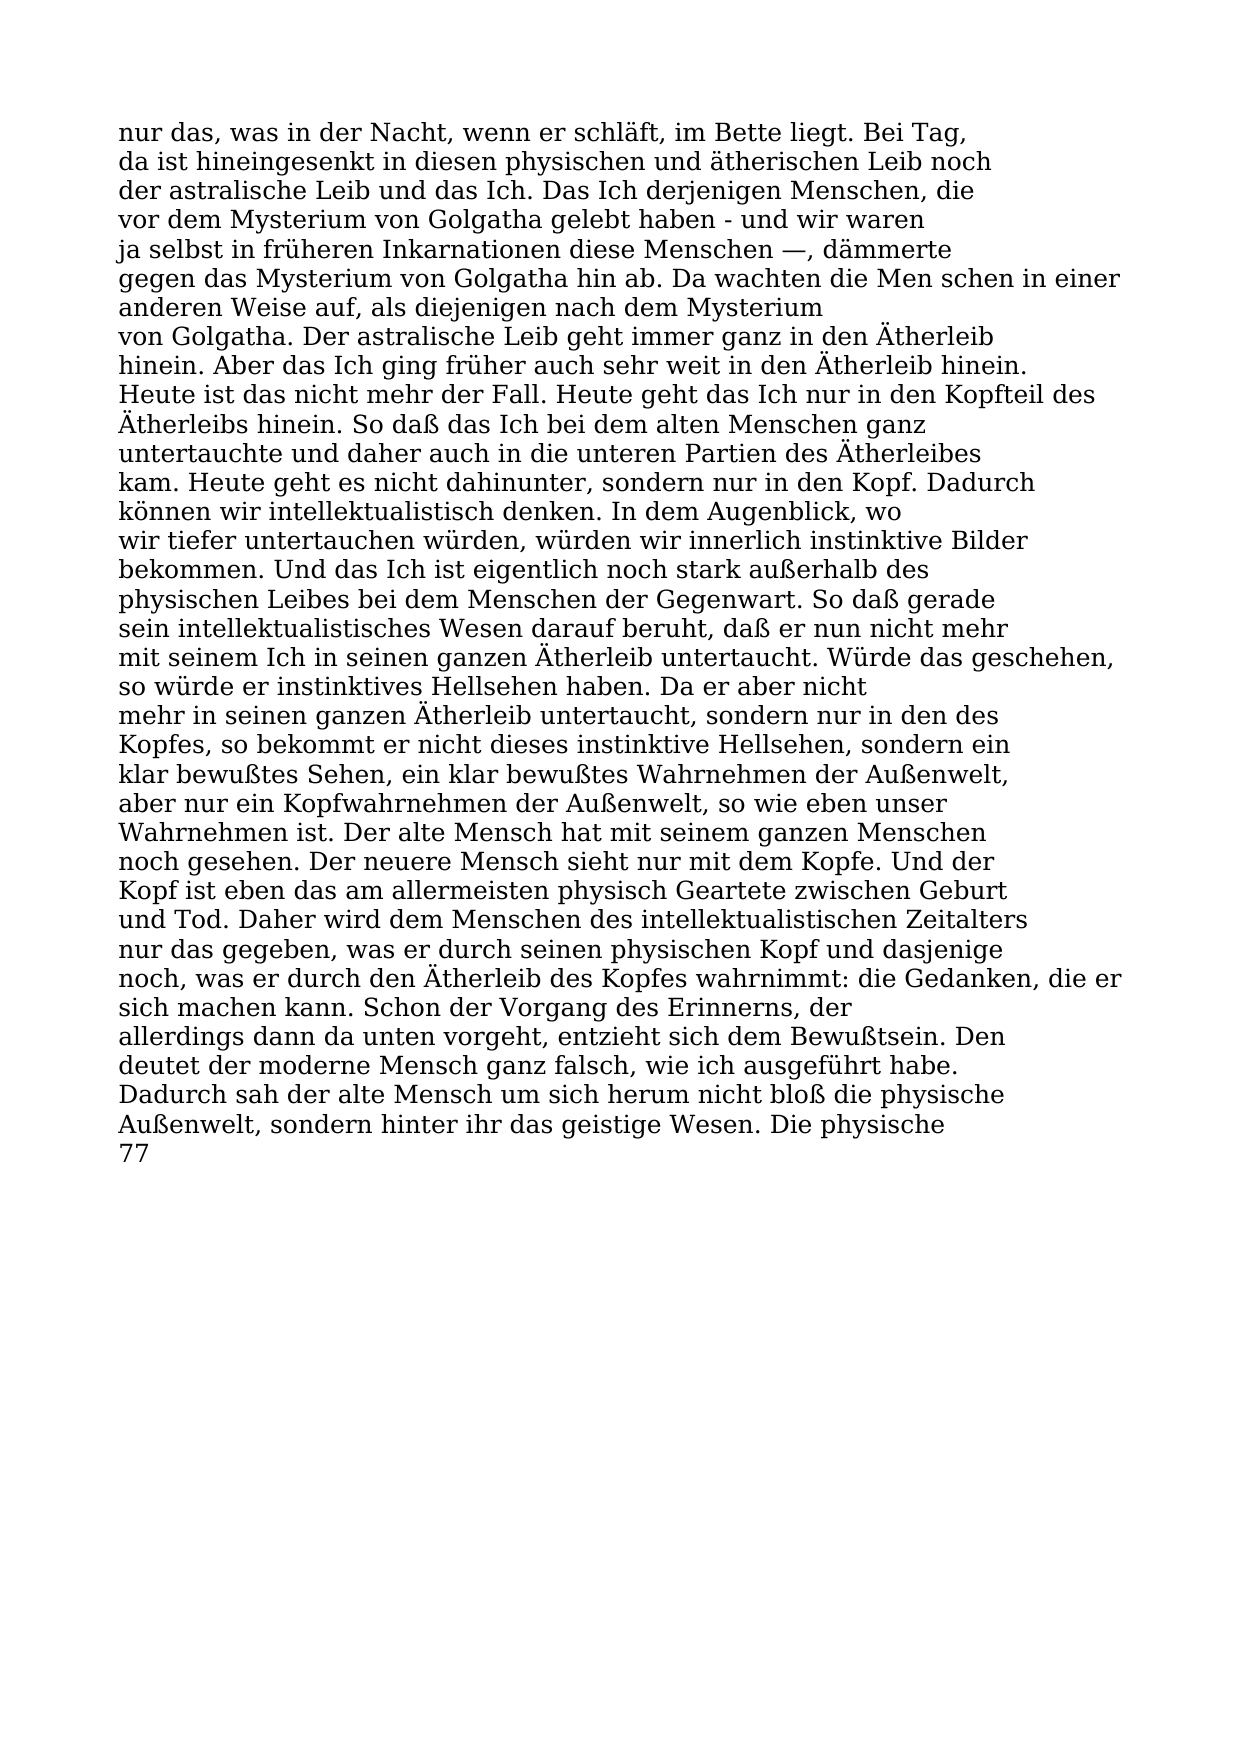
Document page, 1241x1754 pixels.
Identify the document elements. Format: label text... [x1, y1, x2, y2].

text Heute ist das nicht mehr der Fall. Heute geht das Ich nur in den Kopfteil des Ätherleibs hinein. So daß das Ich bei dem alten Menschen ganz [118, 381, 1122, 439]
text mehr in seinen ganzen Ätherleib untertaucht, sondern nur in den des [118, 701, 1122, 731]
text nur das gegeben, was er durch seinen physischen Kopf und dasjenige [118, 935, 1122, 964]
text Dadurch sah der alte Mensch um sich herum nicht bloß die physische Außenwelt, sondern hinter ihr das geistige Wesen. Die physische [118, 1081, 1122, 1139]
text aber nur ein Kopfwahrnehmen der Außenwelt, so wie eben unser [118, 789, 1122, 818]
text nur das, was in der Nacht, wenn er schläft, im Bette liegt. Bei Tag, [118, 118, 1122, 147]
text klar bewußtes Sehen, ein klar bewußtes Wahrnehmen der Außenwelt, [118, 760, 1122, 789]
text deutet der moderne Mensch ganz falsch, wie ich ausgeführt habe. [118, 1051, 1122, 1081]
text Wahrnehmen ist. Der alte Mensch hat mit seinem ganzen Menschen [118, 818, 1122, 847]
text ja selbst in früheren Inkarnationen diese Menschen —, dämmerte [118, 235, 1122, 264]
text Kopf ist eben das am allermeisten physisch Geartete zwischen Geburt [118, 876, 1122, 906]
text 77 [118, 1139, 1122, 1168]
text und Tod. Daher wird dem Menschen des intellektualistischen Zeitalters [118, 906, 1122, 935]
text vor dem Mysterium von Golgatha gelebt haben - und wir waren [118, 206, 1122, 235]
text gegen das Mysterium von Golgatha hin ab. Da wachten die Men schen in einer anderen Weise auf, als diejenigen nach dem Mysterium [118, 264, 1122, 322]
text sein intellektualistisches Wesen darauf beruht, daß er nun nicht mehr [118, 614, 1122, 643]
text kam. Heute geht es nicht dahinunter, sondern nur in den Kopf. Dadurch können wir intellektualistisch denken. In dem Augenblick, wo [118, 468, 1122, 526]
text mit seinem Ich in seinen ganzen Ätherleib untertaucht. Würde das geschehen, so würde er instinktives Hellsehen haben. Da er aber nicht [118, 643, 1122, 701]
text von Golgatha. Der astralische Leib geht immer ganz in den Ätherleib [118, 322, 1122, 351]
text hinein. Aber das Ich ging früher auch sehr weit in den Ätherleib hinein. [118, 351, 1122, 381]
text untertauchte und daher auch in die unteren Partien des Ätherleibes [118, 439, 1122, 468]
text noch gesehen. Der neuere Mensch sieht nur mit dem Kopfe. Und der [118, 847, 1122, 876]
text noch, was er durch den Ätherleib des Kopfes wahrnimmt: die Gedanken, die er sich machen kann. Schon der Vorgang des Erinnerns, der [118, 964, 1122, 1022]
text physischen Leibes bei dem Menschen der Gegenwart. So daß gerade [118, 585, 1122, 614]
text allerdings dann da unten vorgeht, entzieht sich dem Bewußtsein. Den [118, 1022, 1122, 1051]
text da ist hineingesenkt in diesen physischen und ätherischen Leib noch [118, 147, 1122, 176]
text der astralische Leib und das Ich. Das Ich derjenigen Menschen, die [118, 176, 1122, 206]
text Kopfes, so bekommt er nicht dieses instinktive Hellsehen, sondern ein [118, 731, 1122, 760]
text wir tiefer untertauchen würden, würden wir innerlich instinktive Bilder bekommen. Und das Ich ist eigentlich noch stark außerhalb des [118, 526, 1122, 585]
